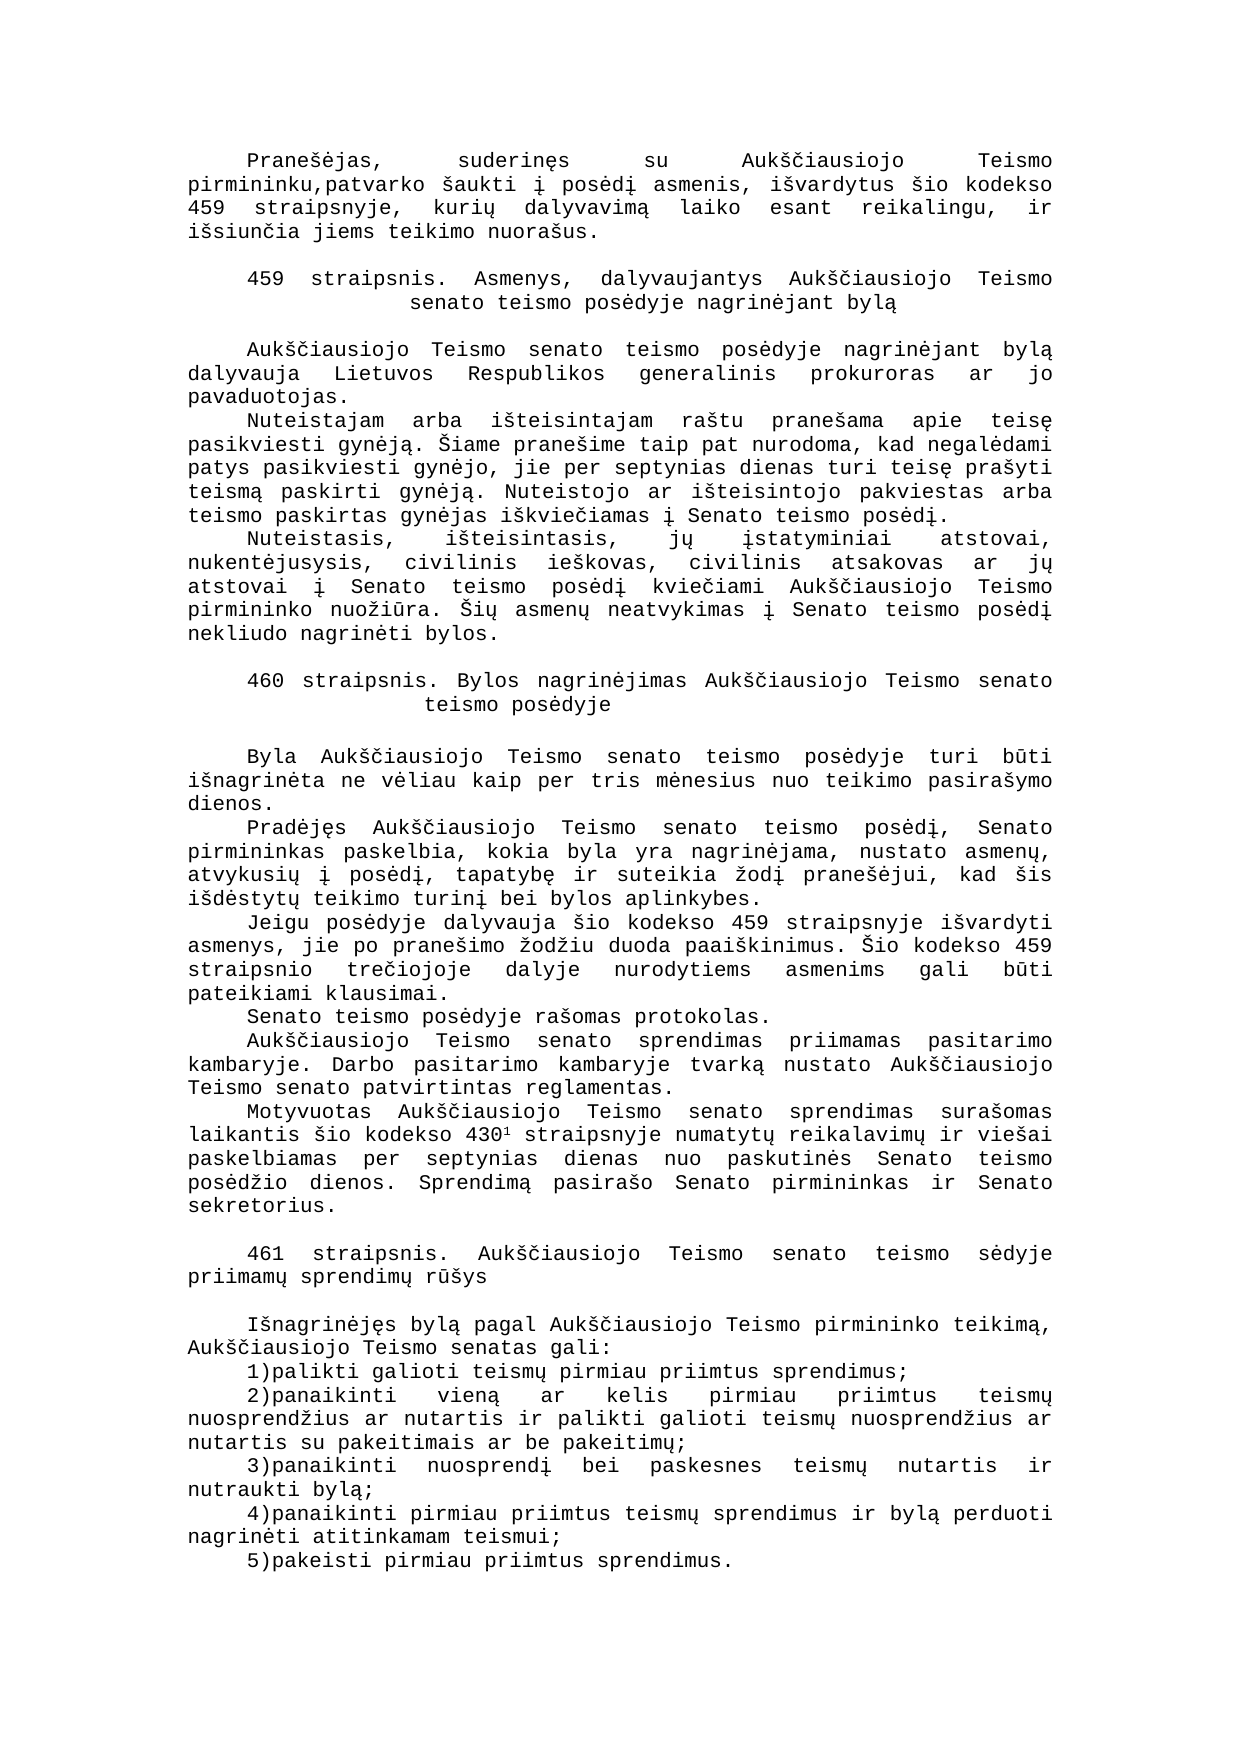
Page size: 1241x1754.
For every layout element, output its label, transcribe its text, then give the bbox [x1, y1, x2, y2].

text Senato teismo posėdyje rašomas protokolas. [187, 1006, 1053, 1030]
text 2)panaikinti vieną ar kelis pirmiau priimtus teismų nuosprendžius ar nutartis ir palikti galioti teismų nuosprendžius ar nutartis su pakeitimais ar be pakeitimų; [187, 1384, 1053, 1456]
text Pradėjęs Aukščiausiojo Teismo senato teismo posėdį, Senato pirmininkas paskelbia, kokia byla yra nagrinėjama, nustato asmenų, atvykusių į posėdį, tapatybę ir suteikia žodį pranešėjui, kad šis išdėstytų teikimo turinį bei bylos aplinkybes. [187, 817, 1053, 912]
text 459 straipsnis. Asmenys, dalyvaujantys Aukščiausiojo Teismo senato teismo posėdyje nagrinėjant bylą [247, 268, 1053, 316]
text 3)panaikinti nuosprendį bei paskesnes teismų nutartis ir nutraukti bylą; [187, 1456, 1053, 1503]
text 5)pakeisti pirmiau priimtus sprendimus. [187, 1550, 1053, 1574]
text 461 straipsnis. Aukščiausiojo Teismo senato teismo sėdyje priimamų sprendimų rūšys [187, 1243, 1053, 1290]
text Nuteistajam arba išteisintajam raštu pranešama apie teisę pasikviesti gynėją. Šiame pranešime taip pat nurodoma, kad negalėdami patys pasikviesti gynėjo, jie per septynias dienas turi teisę prašyti teismą paskirti gynėją. Nuteistojo ar išteisintojo pakviestas arba teismo paskirtas gynėjas iškviečiamas į Senato teismo posėdį. [187, 410, 1053, 528]
text Nuteistasis, išteisintasis, jų įstatyminiai atstovai, nukentėjusysis, civilinis ieškovas, civilinis atsakovas ar jų atstovai į Senato teismo posėdį kviečiami Aukščiausiojo Teismo pirmininko nuožiūra. Šių asmenų neatvykimas į Senato teismo posėdį nekliudo nagrinėti bylos. [187, 528, 1053, 647]
text Jeigu posėdyje dalyvauja šio kodekso 459 straipsnyje išvardyti asmenys, jie po pranešimo žodžiu duoda paaiškinimus. Šio kodekso 459 straipsnio trečiojoje dalyje nurodytiems asmenims gali būti pateikiami klausimai. [187, 912, 1053, 1006]
text 1)palikti galioti teismų pirmiau priimtus sprendimus; [187, 1361, 1053, 1384]
text Išnagrinėjęs bylą pagal Aukščiausiojo Teismo pirmininko teikimą, Aukščiausiojo Teismo senatas gali: [187, 1314, 1053, 1361]
text Motyvuotas Aukščiausiojo Teismo senato sprendimas surašomas laikantis šio kodekso 4301 straipsnyje numatytų reikalavimų ir viešai paskelbiamas per septynias dienas nuo paskutinės Senato teismo posėdžio dienos. Sprendimą pasirašo Senato pirmininkas ir Senato sekretorius. [187, 1101, 1053, 1219]
text 4)panaikinti pirmiau priimtus teismų sprendimus ir bylą perduoti nagrinėti atitinkamam teismui; [187, 1503, 1053, 1550]
text Aukščiausiojo Teismo senato sprendimas priimamas pasitarimo kambaryje. Darbo pasitarimo kambaryje tvarką nustato Aukščiausiojo Teismo senato patvirtintas reglamentas. [187, 1030, 1053, 1101]
text 460 straipsnis. Bylos nagrinėjimas Aukščiausiojo Teismo senato teismo posėdyje [247, 670, 1053, 717]
text Pranešėjas, suderinęs su Aukščiausiojo Teismo pirmininku,patvarko šaukti į posėdį asmenis, išvardytus šio kodekso 459 straipsnyje, kurių dalyvavimą laiko esant reikalingu, ir išsiunčia jiems teikimo nuorašus. [187, 150, 1053, 244]
text Aukščiausiojo Teismo senato teismo posėdyje nagrinėjant bylą dalyvauja Lietuvos Respublikos generalinis prokuroras ar jo pavaduotojas. [187, 339, 1053, 410]
text Byla Aukščiausiojo Teismo senato teismo posėdyje turi būti išnagrinėta ne vėliau kaip per tris mėnesius nuo teikimo pasirašymo dienos. [187, 746, 1053, 817]
